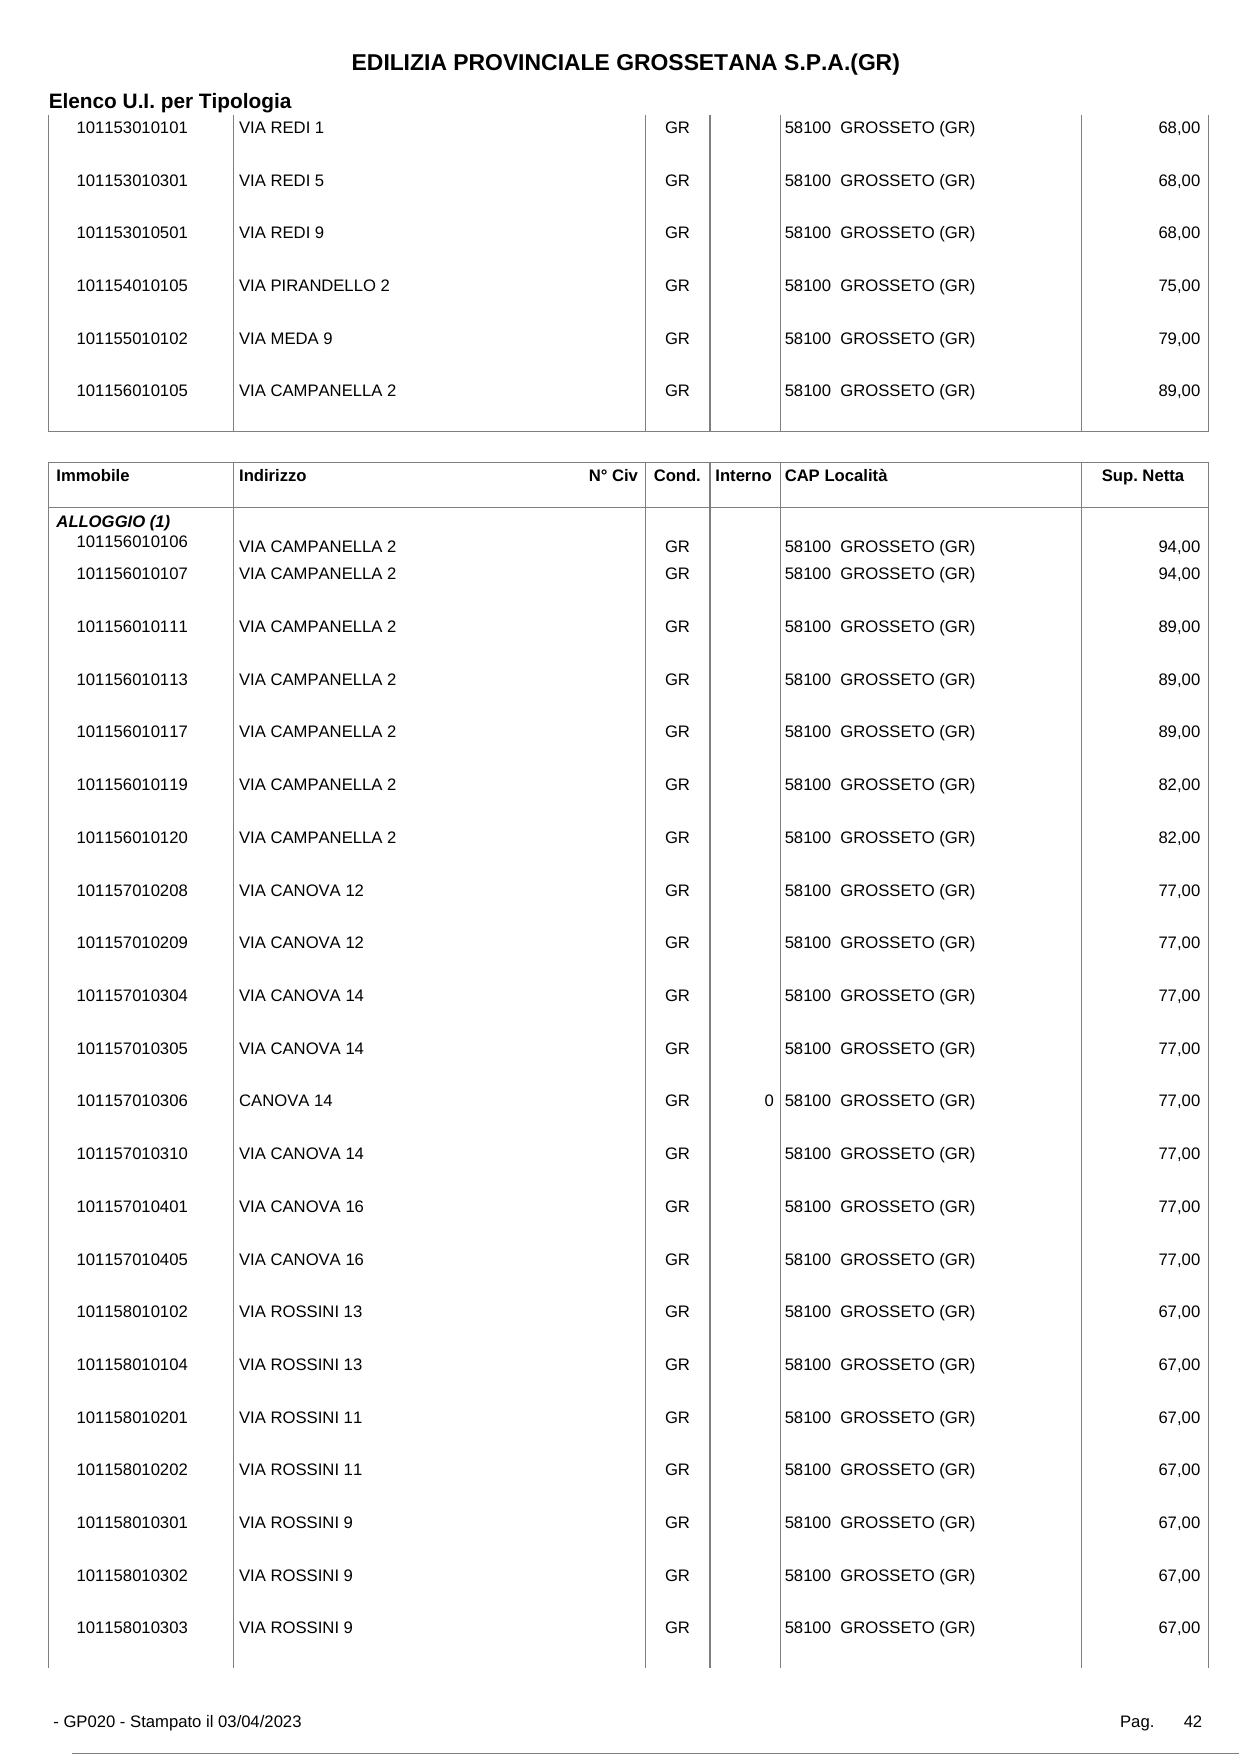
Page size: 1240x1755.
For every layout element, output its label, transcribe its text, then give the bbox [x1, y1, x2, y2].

table_cell [589, 561, 645, 614]
table_cell CANOVA 14 [234, 1088, 588, 1141]
table_cell [711, 1035, 780, 1088]
table_cell 67,00 [1082, 1510, 1208, 1562]
table_cell GR [646, 983, 709, 1035]
table_cell GR [646, 1404, 709, 1457]
table_cell 58100 GROSSETO (GR) [781, 1194, 1081, 1246]
table_cell [589, 273, 645, 325]
table_cell GR [646, 825, 709, 877]
table_cell [589, 1563, 645, 1615]
table_cell 77,00 [1082, 1194, 1208, 1246]
table_cell 82,00 [1082, 772, 1208, 824]
table_cell [711, 220, 780, 273]
table_cell [589, 772, 645, 824]
table_cell 58100 GROSSETO (GR) [781, 1563, 1081, 1615]
table_cell [711, 1563, 780, 1615]
table_cell [711, 273, 780, 325]
table_header Cond. [646, 463, 709, 507]
table_cell [711, 1141, 780, 1193]
table_cell VIA CAMPANELLA 2 [234, 719, 588, 772]
table_cell [711, 1457, 780, 1510]
table_cell 58100 GROSSETO (GR) [781, 378, 1081, 431]
table_cell 82,00 [1082, 825, 1208, 877]
table_cell 89,00 [1082, 666, 1208, 719]
table_cell ALLOGGIO (1) 101156010106 [49, 508, 233, 561]
table_cell [711, 825, 780, 877]
table_cell 79,00 [1082, 325, 1208, 378]
table_cell 67,00 [1082, 1404, 1208, 1457]
table_cell VIA ROSSINI 11 [234, 1404, 588, 1457]
table_cell 94,00 [1082, 508, 1208, 561]
table_cell 67,00 [1082, 1563, 1208, 1615]
table_cell [711, 561, 780, 614]
table_cell 0 [711, 1088, 780, 1141]
table_cell 58100 GROSSETO (GR) [781, 1141, 1081, 1193]
table_cell GR [646, 1510, 709, 1562]
table_cell VIA CANOVA 14 [234, 1141, 588, 1193]
table_cell [711, 325, 780, 378]
table_cell 77,00 [1082, 983, 1208, 1035]
table_cell VIA CANOVA 16 [234, 1194, 588, 1246]
table_cell 58100 GROSSETO (GR) [781, 614, 1081, 666]
table_cell [711, 1299, 780, 1352]
table_cell [589, 983, 645, 1035]
table_cell 67,00 [1082, 1352, 1208, 1404]
table_cell 58100 GROSSETO (GR) [781, 983, 1081, 1035]
table_cell [711, 614, 780, 666]
table_cell VIA ROSSINI 13 [234, 1352, 588, 1404]
table_cell 101156010119 [49, 772, 233, 824]
table_cell 58100 GROSSETO (GR) [781, 930, 1081, 983]
table_cell [711, 1246, 780, 1299]
table_cell [711, 508, 780, 561]
table_cell 101157010405 [49, 1246, 233, 1299]
table_cell [589, 719, 645, 772]
table_cell 101156010105 [49, 378, 233, 431]
table_cell VIA REDI 5 [234, 167, 588, 220]
table_header N° Civ [589, 463, 645, 507]
table_cell 101158010302 [49, 1563, 233, 1615]
table_cell 58100 GROSSETO (GR) [781, 1615, 1081, 1668]
table_cell [711, 877, 780, 930]
table_cell 101157010209 [49, 930, 233, 983]
table_cell GR [646, 1299, 709, 1352]
table_cell 77,00 [1082, 1141, 1208, 1193]
table_cell 101158010102 [49, 1299, 233, 1352]
table_cell 58100 GROSSETO (GR) [781, 1088, 1081, 1141]
table_cell [711, 167, 780, 220]
table_cell 58100 GROSSETO (GR) [781, 1404, 1081, 1457]
table_cell 101158010104 [49, 1352, 233, 1404]
table_cell 94,00 [1082, 561, 1208, 614]
table_cell 58100 GROSSETO (GR) [781, 220, 1081, 273]
table_cell VIA CANOVA 14 [234, 983, 588, 1035]
table_cell VIA REDI 1 [234, 115, 588, 167]
table_cell 101157010310 [49, 1141, 233, 1193]
table_cell GR [646, 1141, 709, 1193]
table_cell VIA PIRANDELLO 2 [234, 273, 588, 325]
table_cell GR [646, 1563, 709, 1615]
table_cell [589, 1615, 645, 1668]
table_cell [589, 877, 645, 930]
table_cell [711, 772, 780, 824]
table_cell VIA CAMPANELLA 2 [234, 666, 588, 719]
table_cell 77,00 [1082, 1088, 1208, 1141]
table_cell 58100 GROSSETO (GR) [781, 325, 1081, 378]
table_cell [589, 1246, 645, 1299]
table_cell 77,00 [1082, 1035, 1208, 1088]
table_cell 58100 GROSSETO (GR) [781, 1246, 1081, 1299]
table_cell 58100 GROSSETO (GR) [781, 1457, 1081, 1510]
table_cell 68,00 [1082, 115, 1208, 167]
table_cell 101156010107 [49, 561, 233, 614]
table_cell 101158010303 [49, 1615, 233, 1668]
table_cell VIA ROSSINI 11 [234, 1457, 588, 1510]
table_cell 101155010102 [49, 325, 233, 378]
table_cell GR [646, 772, 709, 824]
table_header Interno [711, 463, 780, 507]
table_cell [711, 378, 780, 431]
table_cell 101153010101 [49, 115, 233, 167]
table_cell 77,00 [1082, 877, 1208, 930]
table_cell GR [646, 1194, 709, 1246]
table_cell 67,00 [1082, 1615, 1208, 1668]
table_cell 58100 GROSSETO (GR) [781, 1352, 1081, 1404]
table_cell 101156010113 [49, 666, 233, 719]
table_cell [589, 1194, 645, 1246]
table_cell VIA CANOVA 14 [234, 1035, 588, 1088]
table_cell [711, 1615, 780, 1668]
table_cell [711, 1404, 780, 1457]
table_cell [711, 1510, 780, 1562]
table_cell GR [646, 666, 709, 719]
table_cell [589, 1299, 645, 1352]
table_cell [589, 325, 645, 378]
table_cell GR [646, 719, 709, 772]
table_cell [589, 1088, 645, 1141]
table_cell GR [646, 1088, 709, 1141]
table_cell 58100 GROSSETO (GR) [781, 273, 1081, 325]
table_cell GR [646, 1035, 709, 1088]
table_cell 77,00 [1082, 930, 1208, 983]
table_cell GR [646, 220, 709, 273]
table_cell [711, 666, 780, 719]
table_cell [589, 378, 645, 431]
table_cell [589, 666, 645, 719]
table_cell 101156010111 [49, 614, 233, 666]
table_cell GR [646, 1615, 709, 1668]
table_cell 89,00 [1082, 378, 1208, 431]
table_cell 58100 GROSSETO (GR) [781, 561, 1081, 614]
table_cell [589, 1352, 645, 1404]
table_header Sup. Netta [1082, 463, 1208, 507]
table_cell 101154010105 [49, 273, 233, 325]
table_cell VIA CAMPANELLA 2 [234, 508, 588, 561]
table_cell VIA ROSSINI 13 [234, 1299, 588, 1352]
table_cell 68,00 [1082, 220, 1208, 273]
table_cell [589, 220, 645, 273]
table_cell [589, 1510, 645, 1562]
table_cell 58100 GROSSETO (GR) [781, 167, 1081, 220]
table_cell VIA CANOVA 16 [234, 1246, 588, 1299]
table_header Immobile [49, 463, 233, 507]
table_cell VIA CAMPANELLA 2 [234, 561, 588, 614]
table_cell GR [646, 1246, 709, 1299]
table_cell VIA ROSSINI 9 [234, 1615, 588, 1668]
table_cell [711, 719, 780, 772]
table_cell GR [646, 378, 709, 431]
table_cell GR [646, 1352, 709, 1404]
table_cell VIA CANOVA 12 [234, 930, 588, 983]
table_cell 58100 GROSSETO (GR) [781, 666, 1081, 719]
table_cell 89,00 [1082, 719, 1208, 772]
table_cell GR [646, 877, 709, 930]
table_cell VIA CAMPANELLA 2 [234, 614, 588, 666]
table_cell [589, 1035, 645, 1088]
table_cell [589, 167, 645, 220]
table_cell [589, 930, 645, 983]
table_cell [711, 1352, 780, 1404]
table_cell VIA MEDA 9 [234, 325, 588, 378]
table_cell 58100 GROSSETO (GR) [781, 877, 1081, 930]
table_cell 58100 GROSSETO (GR) [781, 825, 1081, 877]
table_cell GR [646, 167, 709, 220]
table_cell 75,00 [1082, 273, 1208, 325]
table_cell 101153010301 [49, 167, 233, 220]
table_cell GR [646, 930, 709, 983]
table_cell 101157010401 [49, 1194, 233, 1246]
table_cell 101157010306 [49, 1088, 233, 1141]
table_cell VIA ROSSINI 9 [234, 1563, 588, 1615]
table_cell GR [646, 273, 709, 325]
table_cell [589, 508, 645, 561]
table_cell [711, 983, 780, 1035]
table_cell 58100 GROSSETO (GR) [781, 1299, 1081, 1352]
table_cell 101156010120 [49, 825, 233, 877]
table_cell 67,00 [1082, 1299, 1208, 1352]
table_cell 101158010201 [49, 1404, 233, 1457]
table_cell 58100 GROSSETO (GR) [781, 1510, 1081, 1562]
table_cell 101157010304 [49, 983, 233, 1035]
table_cell GR [646, 614, 709, 666]
table_cell 101157010305 [49, 1035, 233, 1088]
table_cell GR [646, 325, 709, 378]
table_cell 58100 GROSSETO (GR) [781, 508, 1081, 561]
table_cell 101157010208 [49, 877, 233, 930]
table_cell 101158010301 [49, 1510, 233, 1562]
table_cell 58100 GROSSETO (GR) [781, 115, 1081, 167]
table_cell 58100 GROSSETO (GR) [781, 772, 1081, 824]
table_header Indirizzo [234, 463, 588, 507]
table_cell GR [646, 1457, 709, 1510]
table_cell 101158010202 [49, 1457, 233, 1510]
table_cell VIA CAMPANELLA 2 [234, 825, 588, 877]
table_cell 58100 GROSSETO (GR) [781, 719, 1081, 772]
table_cell VIA ROSSINI 9 [234, 1510, 588, 1562]
table_cell [589, 1141, 645, 1193]
table_cell 68,00 [1082, 167, 1208, 220]
table_cell 89,00 [1082, 614, 1208, 666]
table_cell [589, 1404, 645, 1457]
table_header CAP Località [781, 463, 1081, 507]
table_cell 67,00 [1082, 1457, 1208, 1510]
table_cell [589, 115, 645, 167]
table_cell VIA REDI 9 [234, 220, 588, 273]
table_cell 58100 GROSSETO (GR) [781, 1035, 1081, 1088]
table_cell VIA CAMPANELLA 2 [234, 772, 588, 824]
table_cell [589, 825, 645, 877]
table_cell [589, 614, 645, 666]
table_cell VIA CANOVA 12 [234, 877, 588, 930]
table_cell [589, 1457, 645, 1510]
table_cell [711, 1194, 780, 1246]
table_cell VIA CAMPANELLA 2 [234, 378, 588, 431]
table_cell 101153010501 [49, 220, 233, 273]
table_cell GR [646, 115, 709, 167]
table_cell [711, 115, 780, 167]
table_cell 77,00 [1082, 1246, 1208, 1299]
table_cell GR [646, 508, 709, 561]
table_cell GR [646, 561, 709, 614]
table_cell 101156010117 [49, 719, 233, 772]
table_cell [711, 930, 780, 983]
